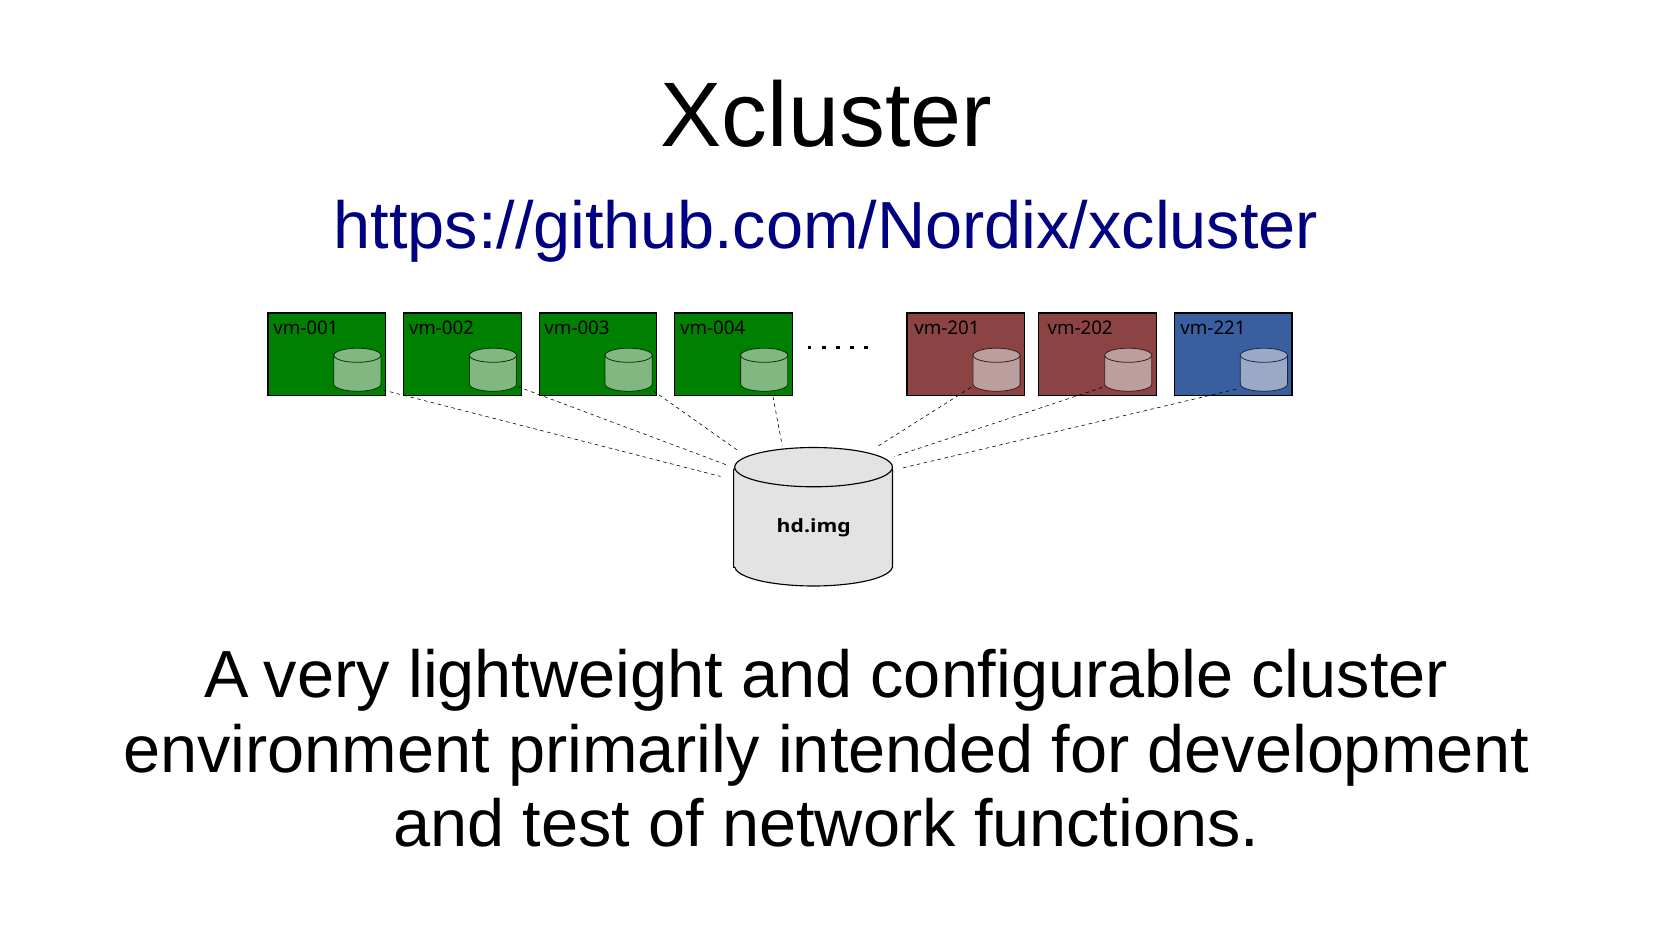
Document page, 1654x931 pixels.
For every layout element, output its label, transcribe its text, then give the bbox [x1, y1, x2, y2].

subtitle https://github.com/Nordix/xcluster A very lightweight and configurable cluster environment primarily intended for development and test of network functions. [82, 38, 1571, 931]
picture [255, 300, 1306, 599]
